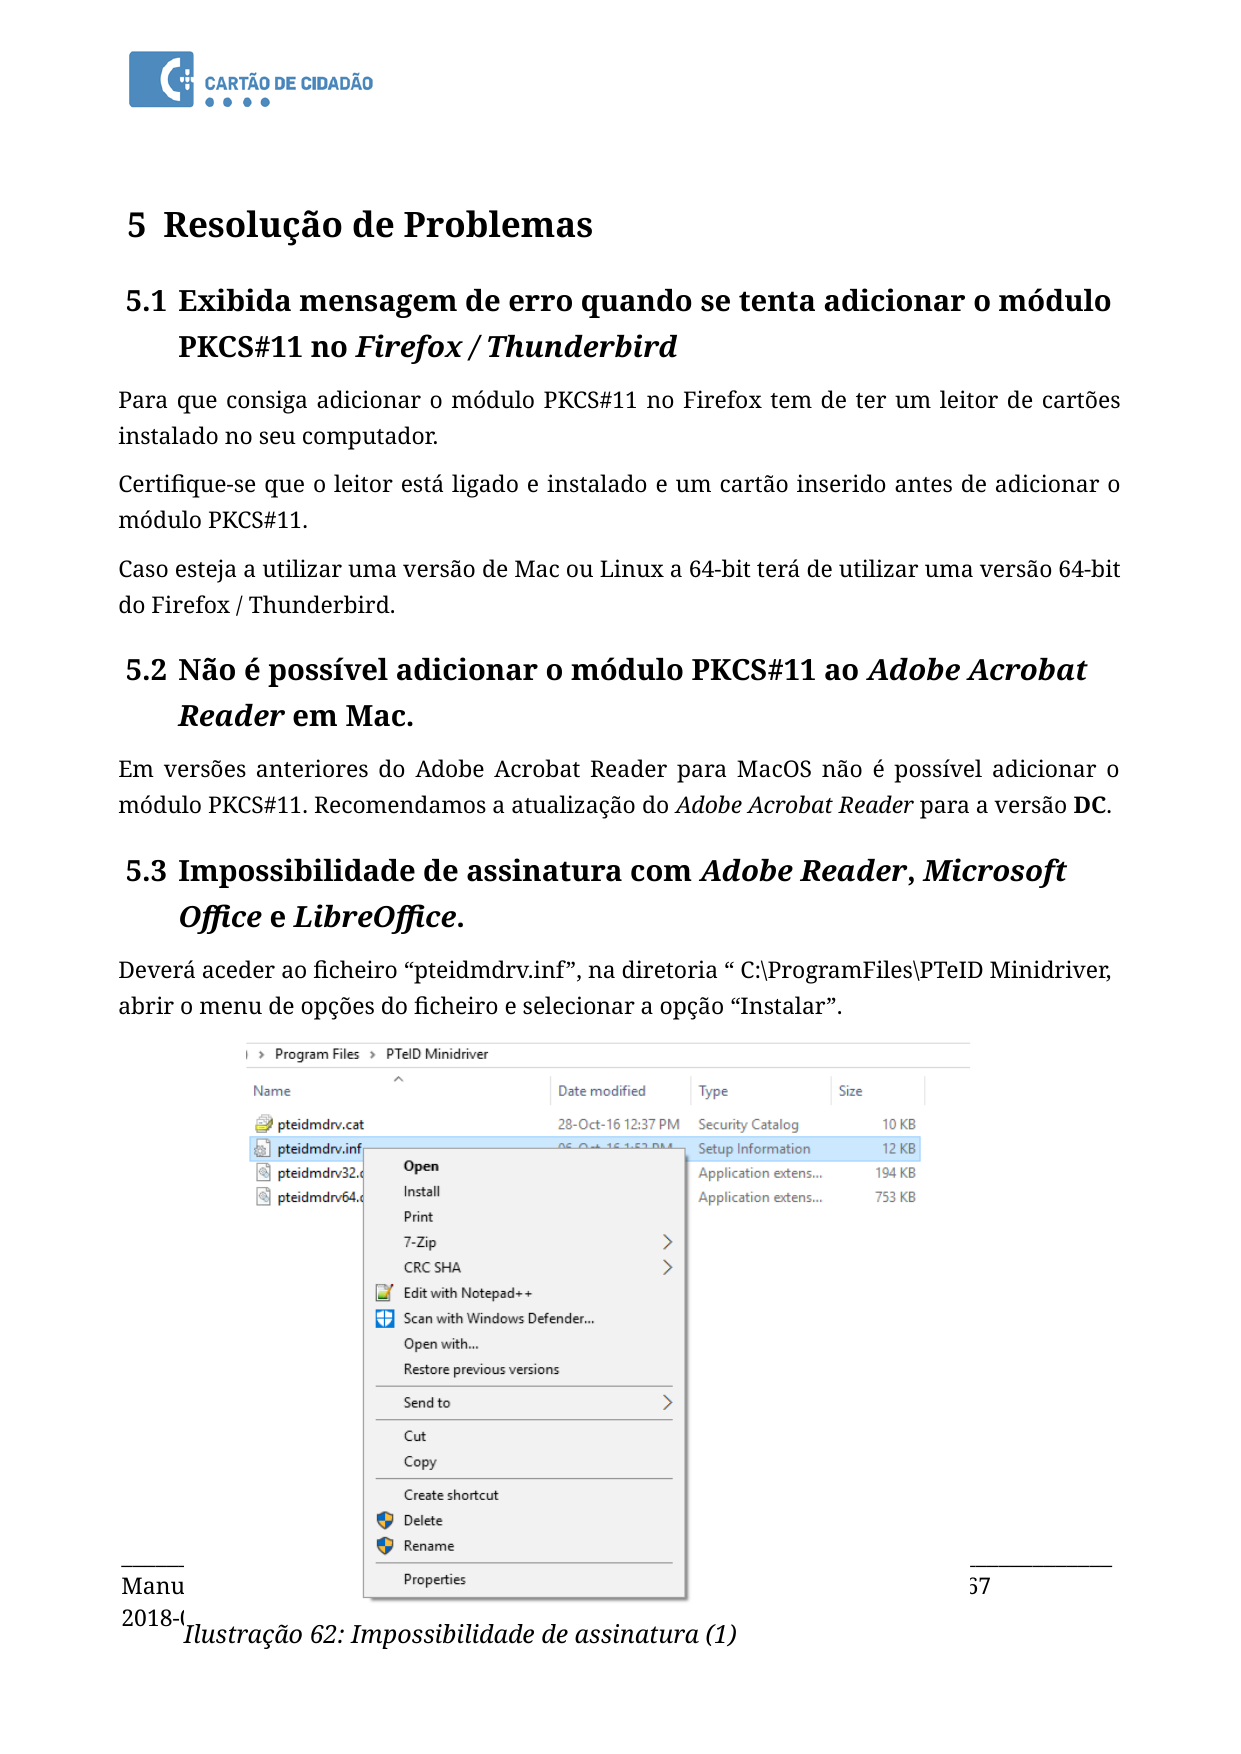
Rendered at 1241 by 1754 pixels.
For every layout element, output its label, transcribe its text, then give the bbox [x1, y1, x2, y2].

picture [127, 45, 420, 115]
picture [246, 1037, 970, 1612]
text Para que consiga adicionar o módulo PKCS#11 no Firefox tem de ter um leitor de cartões instalado no seu computador. [118, 384, 1122, 451]
text Certifique-se que o leitor está ligado e instalado e um cartão inserido antes de adicionar o módulo PKCS#11. [118, 468, 1122, 536]
subtitle Resolução de Problemas [118, 200, 1122, 248]
text Em versões anteriores do Adobe Acrobat Reader para MacOS não é possível adicionar o módulo PKCS#11. Recomendamos a atualização do Adobe Acrobat Reader para a versão DC. [118, 753, 1122, 821]
text Ilustração 62: Impossibilidade de assinatura (1) [184, 1612, 907, 1650]
subtitle Não é possível adicionar o módulo PKCS#11 ao Adobe Acrobat Reader em Mac. [118, 649, 1122, 735]
text Caso esteja a utilizar uma versão de Mac ou Linux a 64-bit terá de utilizar uma versão 64-bit do Firefox / Thunderbird. [118, 553, 1122, 620]
subtitle Exibida mensagem de erro quando se tenta adicionar o módulo PKCS#11 no Firefox / Thunderbird [118, 280, 1122, 366]
text Deverá aceder ao ficheiro “pteidmdrv.inf”, na diretoria “ C:\ProgramFiles\PTeID Minidriver, abrir o menu de opções do ficheiro e selecionar a opção “Instalar”. [118, 954, 1122, 1021]
subtitle Impossibilidade de assinatura com Adobe Reader, Microsoft Office e LibreOffice. [118, 850, 1122, 936]
